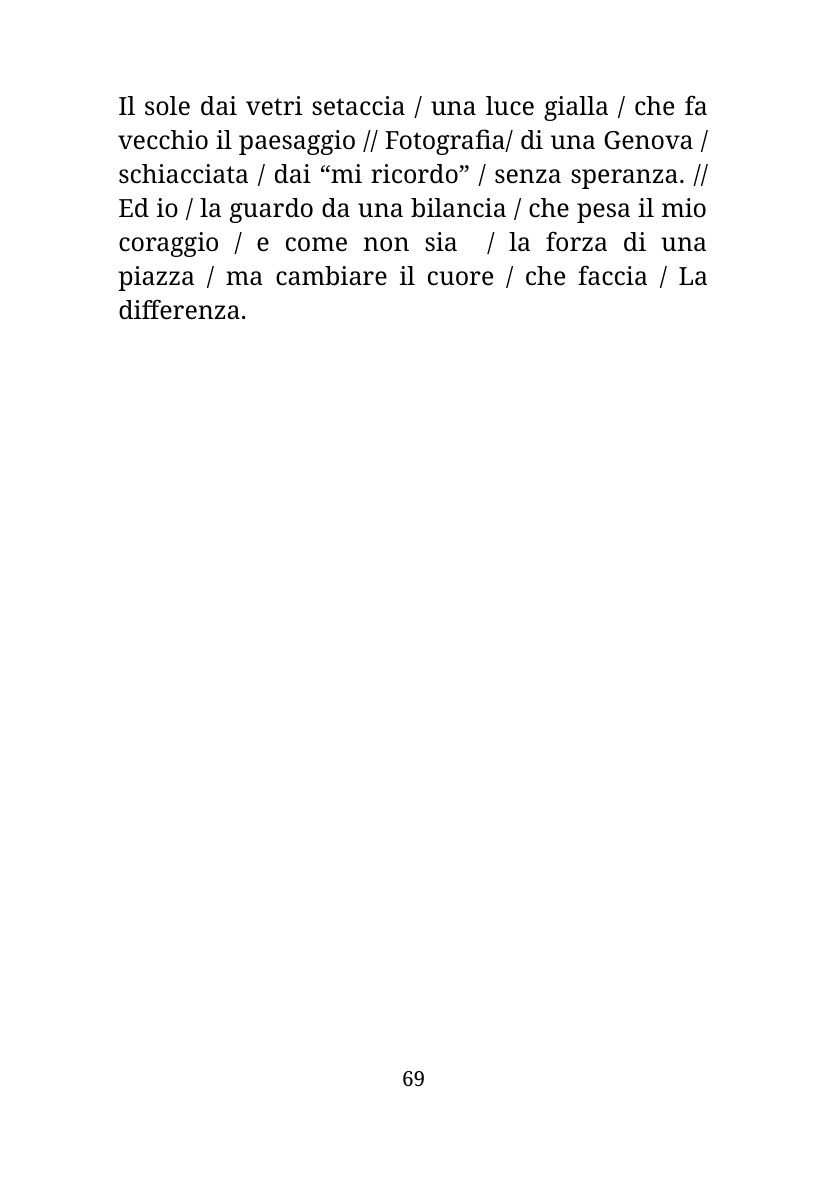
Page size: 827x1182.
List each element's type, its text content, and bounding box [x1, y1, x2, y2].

text Il sole dai vetri setaccia / una luce gialla / che fa vecchio il paesaggio // Fotografia/ di una Genova / schiacciata / dai “mi ricordo” / senza speranza. // Ed io / la guardo da una bilancia / che pesa il mio coraggio / e come non sia / la forza di una piazza / ma cambiare il cuore / che faccia / La differenza. [118, 88, 709, 327]
